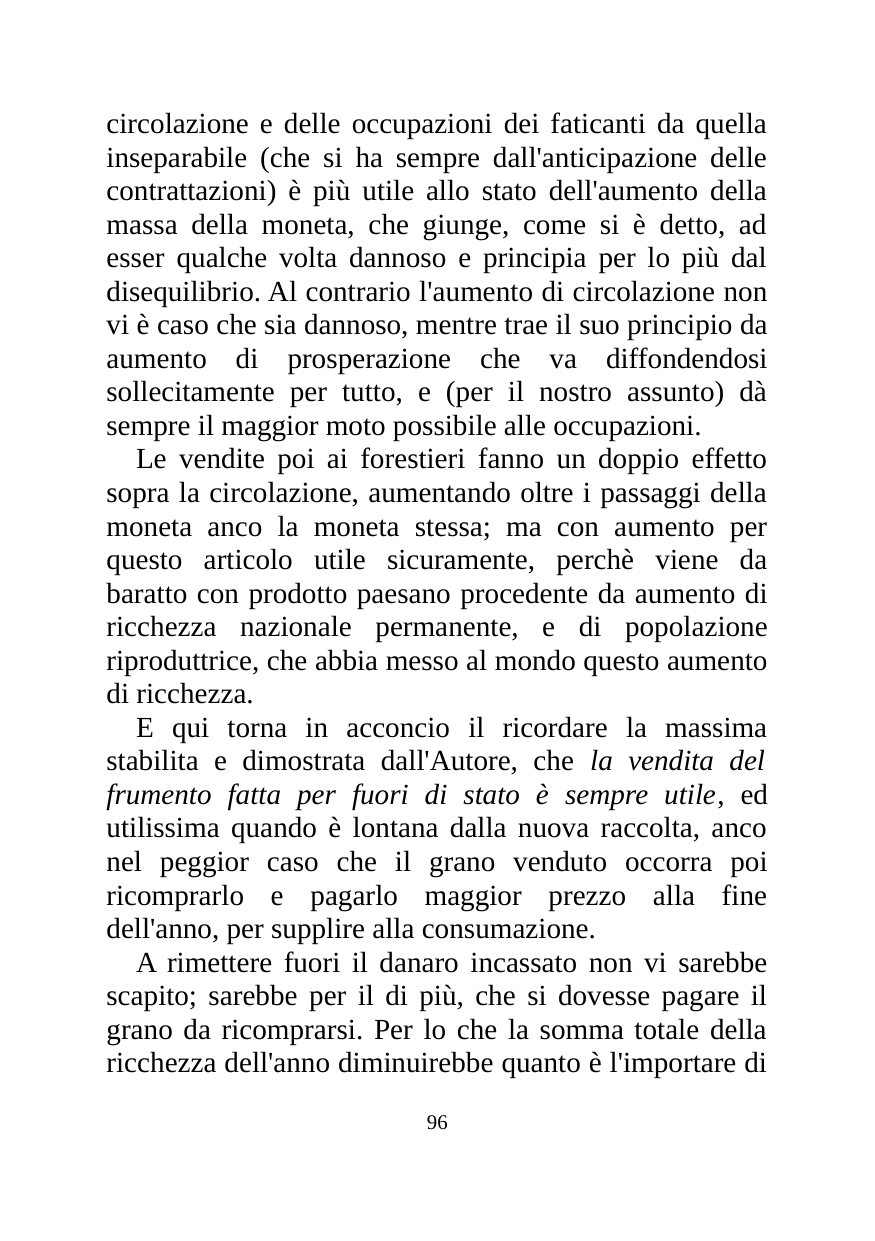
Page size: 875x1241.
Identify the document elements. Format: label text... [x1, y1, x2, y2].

text circolazione e delle occupazioni dei faticanti da quella inseparabile (che si ha sempre dall'anticipazione delle contrattazioni) è più utile allo stato dell'aumento della massa della moneta, che giunge, come si è detto, ad esser qualche volta dannoso e principia per lo più dal disequilibrio. Al contrario l'aumento di circolazione non vi è caso che sia dannoso, mentre trae il suo principio da aumento di prosperazione che va diffondendosi sollecitamente per tutto, e (per il nostro assunto) dà sempre il maggior moto possibile alle occupazioni. [106, 106, 768, 442]
text A rimettere fuori il danaro incassato non vi sarebbe scapito; sarebbe per il di più, che si dovesse pagare il grano da ricomprarsi. Per lo che la somma totale della ricchezza dell'anno diminuirebbe quanto è l'importare di [106, 945, 768, 1079]
text E qui torna in acconcio il ricordare la massima stabilita e dimostrata dall'Autore, che la vendita del frumento fatta per fuori di stato è sempre utile, ed utilissima quando è lontana dalla nuova raccolta, anco nel peggior caso che il grano venduto occorra poi ricomprarlo e pagarlo maggior prezzo alla fine dell'anno, per supplire alla consumazione. [106, 710, 768, 945]
text Le vendite poi ai forestieri fanno un doppio effetto sopra la circolazione, aumentando oltre i passaggi della moneta anco la moneta stessa; ma con aumento per questo articolo utile sicuramente, perchè viene da baratto con prodotto paesano procedente da aumento di ricchezza nazionale permanente, e di popolazione riproduttrice, che abbia messo al mondo questo aumento di ricchezza. [106, 442, 768, 710]
